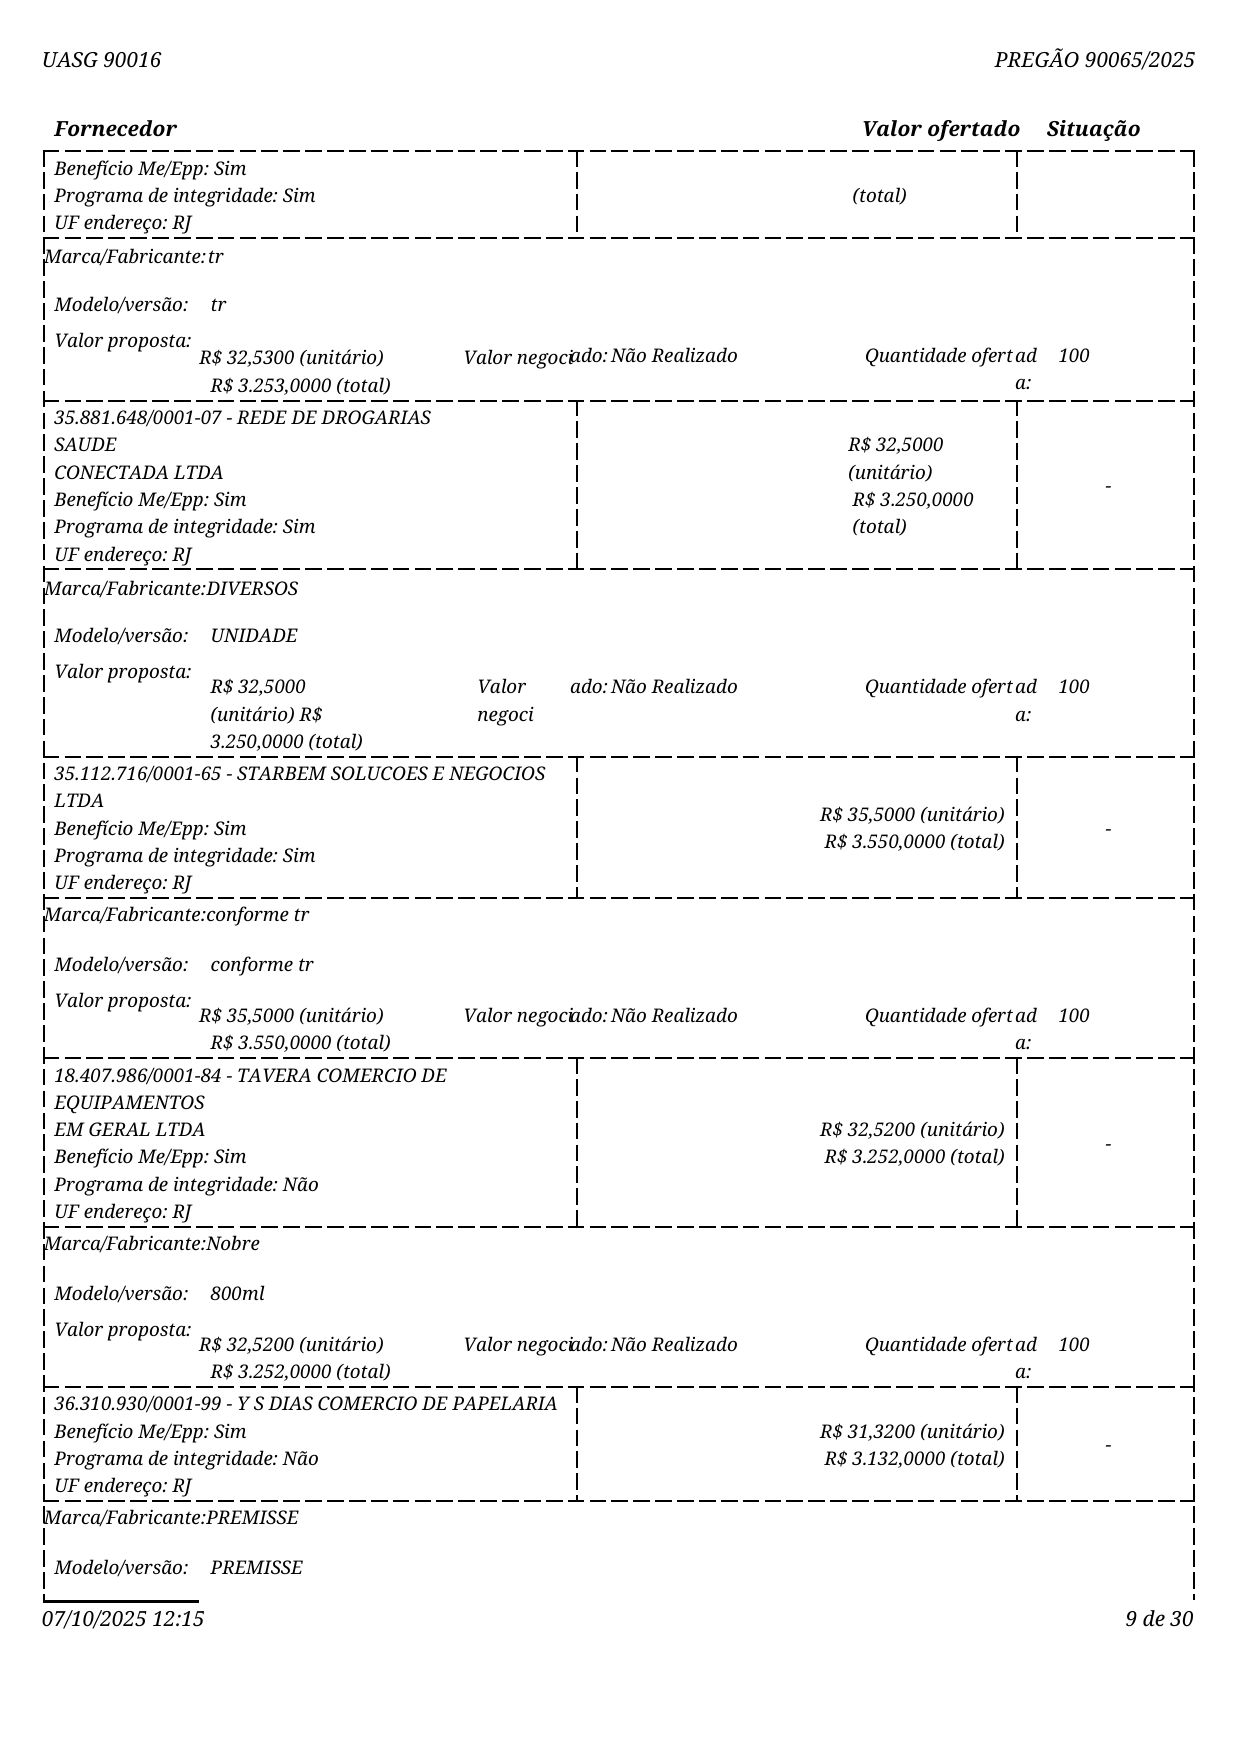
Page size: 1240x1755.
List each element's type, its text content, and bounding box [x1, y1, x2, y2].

table_cell [1101, 1551, 1194, 1600]
table_cell [1017, 756, 1101, 897]
table_cell Modelo/versão: Valor proposta: [44, 948, 199, 1057]
table_cell [788, 948, 1017, 997]
table_cell [577, 1057, 787, 1226]
table_cell [1101, 338, 1194, 399]
table_cell ado: Não Realizado [577, 338, 848, 399]
table_cell [848, 288, 1017, 337]
table_cell R$ 32,5200 (unitário) R$ 3.252,0000 (total) [788, 1057, 1017, 1226]
table_cell [577, 400, 848, 568]
table_cell ada: [1017, 998, 1048, 1057]
table_cell Valor negoci [477, 669, 577, 756]
table_cell Modelo/versão: Valor proposta: [44, 1277, 199, 1386]
table_cell conforme tr [199, 948, 577, 997]
table_cell 100 [1048, 1326, 1101, 1386]
table_cell [577, 1277, 787, 1326]
table_cell [788, 1277, 1017, 1326]
table_cell ado: Não Realizado [577, 998, 787, 1057]
table_cell [577, 948, 787, 997]
table_cell [788, 1500, 1017, 1551]
table_cell [577, 1226, 787, 1277]
table_cell [577, 620, 848, 669]
table_cell [1017, 1551, 1101, 1600]
table_cell R$ 32,5000 (unitário) R$ 3.250,0000 (total) [848, 400, 1017, 568]
table_cell [848, 237, 1017, 288]
table_cell - [1101, 150, 1194, 237]
table_cell PREMISSE [199, 1551, 577, 1600]
table_cell ado: Não Realizado [577, 1326, 787, 1386]
table_cell [477, 620, 577, 669]
table_cell Quantidade ofert [848, 669, 1017, 756]
table_cell [1017, 897, 1101, 948]
table_cell [577, 237, 848, 288]
table_cell [577, 150, 848, 237]
table_cell R$ 32,5200 (unitário) Valor negoci R$ 3.252,0000 (total) [199, 1326, 577, 1386]
table_cell - [1101, 1386, 1194, 1500]
table_cell [1017, 568, 1101, 619]
table_cell [1017, 1500, 1101, 1551]
table_cell Marca/Fabricante: Nobre [44, 1226, 577, 1277]
table_cell [848, 620, 1017, 669]
table_cell 800ml [199, 1277, 577, 1326]
table_cell [477, 400, 577, 568]
table_cell - [1101, 1057, 1194, 1226]
table_cell [1017, 1226, 1101, 1277]
table_cell [848, 568, 1017, 619]
table_cell [1101, 1226, 1194, 1277]
table_cell [1101, 288, 1194, 337]
table_cell [1017, 237, 1101, 288]
table_cell Benefício Me/Epp: Sim Programa de integridade: Sim UF endereço: RJ [44, 150, 577, 237]
table_cell (total) [848, 150, 1017, 237]
table_cell [1101, 1326, 1194, 1386]
table_cell [1101, 568, 1194, 619]
table_cell [577, 568, 848, 619]
table_cell [1017, 620, 1101, 669]
table_cell 100 [1048, 669, 1101, 756]
table_cell [1017, 948, 1101, 997]
table_cell R$ 32,5000 (unitário) R$ 3.250,0000 (total) [199, 669, 477, 756]
table_cell [1101, 897, 1194, 948]
table_cell Modelo/versão: [44, 1551, 199, 1600]
table_cell ada: [1017, 669, 1048, 756]
table_cell [788, 1226, 1017, 1277]
table_cell 35.112.716/0001-65 - STARBEM SOLUCOES E NEGOCIOS LTDA Benefício Me/Epp: Sim Programa de integridade: Sim UF endereço: RJ [44, 756, 577, 897]
table_cell Quantidade ofert [788, 1326, 1017, 1386]
table_cell [1101, 948, 1194, 997]
table_cell [1101, 1500, 1194, 1551]
table_cell [1101, 620, 1194, 669]
table_cell Marca/Fabricante: tr [44, 237, 577, 288]
table_cell Modelo/versão: Valor proposta: [44, 620, 199, 756]
table_cell [577, 1386, 787, 1500]
table_cell [477, 568, 577, 619]
table_cell [1101, 669, 1194, 756]
table_cell UNIDADE [199, 620, 477, 669]
table_cell tr [199, 288, 577, 337]
table_cell Marca/Fabricante: PREMISSE [44, 1500, 577, 1551]
table_cell Marca/Fabricante: DIVERSOS [44, 568, 477, 619]
table_cell 100 [1048, 338, 1101, 399]
table_cell R$ 31,3200 (unitário) R$ 3.132,0000 (total) [788, 1386, 1017, 1500]
table_cell Marca/Fabricante: conforme tr [44, 897, 577, 948]
table_cell 18.407.986/0001-84 - TAVERA COMERCIO DE EQUIPAMENTOS EM GERAL LTDA Benefício Me/Epp: Sim Programa de integridade: Não UF endereço: RJ [44, 1057, 577, 1226]
table_cell [577, 756, 787, 897]
table_cell [1017, 150, 1101, 237]
table_cell ada: [1017, 338, 1048, 399]
table_cell [1017, 400, 1101, 568]
table_cell [788, 1551, 1017, 1600]
table_cell 35.881.648/0001-07 - REDE DE DROGARIAS SAUDE CONECTADA LTDA Benefício Me/Epp: Sim Programa de integridade: Sim UF endereço: RJ [44, 400, 477, 568]
table_cell 100 [1048, 998, 1101, 1057]
table_cell ado: Não Realizado [577, 669, 848, 756]
table_cell - [1101, 756, 1194, 897]
table_cell [1017, 1386, 1101, 1500]
table_cell Modelo/versão: Valor proposta: [44, 288, 199, 399]
table_cell R$ 32,5300 (unitário) Valor negoci R$ 3.253,0000 (total) [199, 338, 577, 399]
table_cell [577, 897, 787, 948]
table_cell - [1101, 400, 1194, 568]
table_cell [1017, 1057, 1101, 1226]
table_cell [1101, 1277, 1194, 1326]
table_cell [788, 897, 1017, 948]
table_cell ada: [1017, 1326, 1048, 1386]
table_cell [577, 1551, 787, 1600]
table_cell Quantidade ofert [788, 998, 1017, 1057]
table_cell [1101, 998, 1194, 1057]
table_cell R$ 35,5000 (unitário) R$ 3.550,0000 (total) [788, 756, 1017, 897]
table_cell [577, 288, 848, 337]
table_cell [1101, 237, 1194, 288]
table_cell Quantidade ofert [848, 338, 1017, 399]
table_cell 36.310.930/0001-99 - Y S DIAS COMERCIO DE PAPELARIA Benefício Me/Epp: Sim Programa de integridade: Não UF endereço: RJ [44, 1386, 577, 1500]
table_cell [577, 1500, 787, 1551]
table_cell [1017, 288, 1101, 337]
table_cell R$ 35,5000 (unitário) Valor negoci R$ 3.550,0000 (total) [199, 998, 577, 1057]
table_cell [1017, 1277, 1101, 1326]
